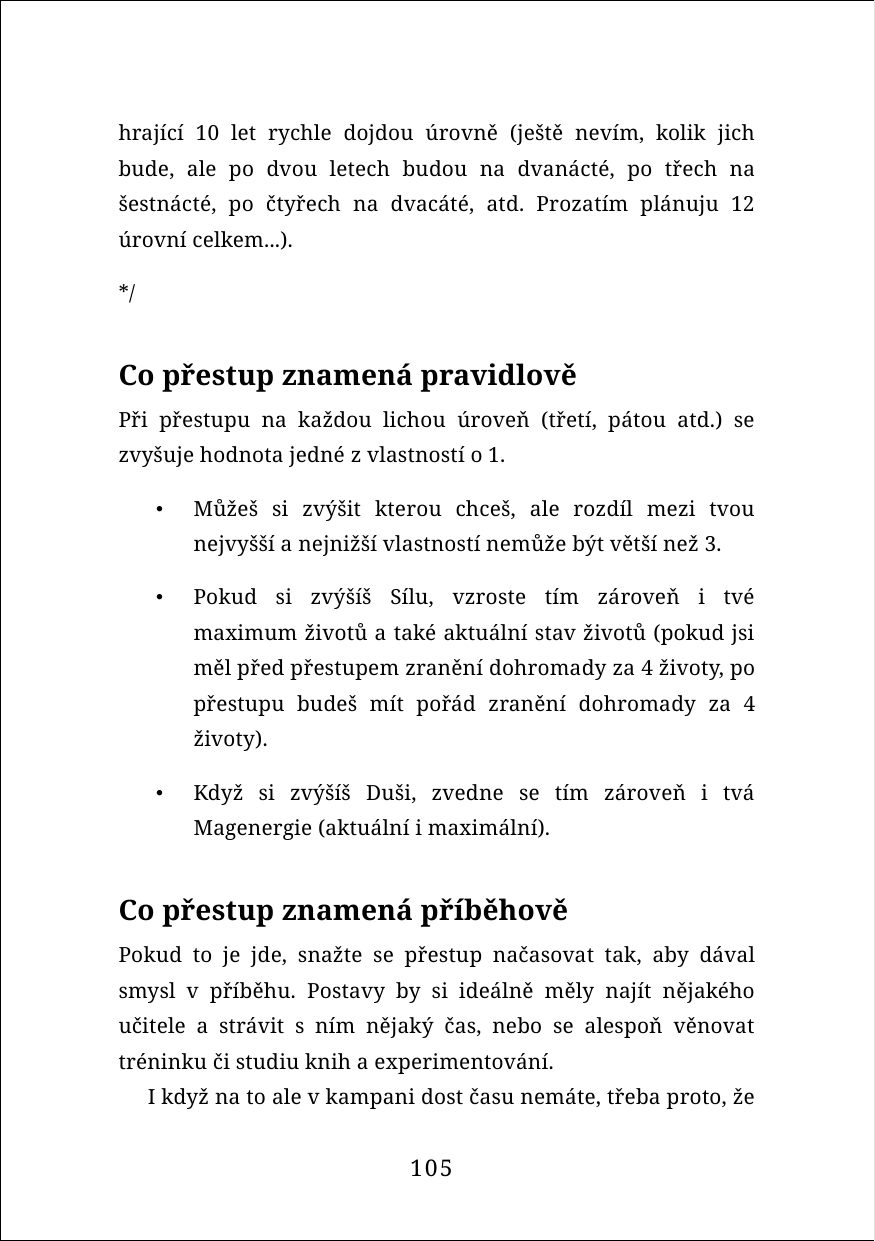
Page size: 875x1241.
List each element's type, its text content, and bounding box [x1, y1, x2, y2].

list Pokud si zvýšíš Sílu, vzroste tím zároveň i tvé maximum životů a také aktuální stav životů (pokud jsi měl před přestupem zranění dohromady za 4 životy, po přestupu budeš mít pořád zranění dohromady za 4 životy). [156, 582, 756, 753]
list Když si zvýšíš Duši, zvedne se tím zároveň i tvá Magenergie (aktuální i maximální). [156, 778, 756, 842]
text Při přestupu na každou lichou úroveň (třetí, pátou atd.) se zvyšuje hodnota jedné z vlastností o 1. [118, 405, 756, 469]
subtitle Co přestup znamená příběhově [118, 890, 756, 928]
text */ [118, 278, 756, 306]
list Můžeš si zvýšit kterou chceš, ale rozdíl mezi tvou nejvyšší a nejnižší vlastností nemůže být větší než 3. [156, 494, 756, 558]
text Pokud to je jde, snažte se přestup načasovat tak, aby dával smysl v příběhu. Postavy by si ideálně měly najít nějakého učitele a strávit s ním nějaký čas, nebo se alespoň věnovat tréninku či studiu knih a experimentování. I když na to ale v kampani dost času nemáte, třeba proto, že [118, 940, 756, 1111]
subtitle Co přestup znamená pravidlově [118, 355, 756, 393]
text hrající 10 let rychle dojdou úrovně (ještě nevím, kolik jich bude, ale po dvou letech budou na dvanácté, po třech na šestnácté, po čtyřech na dvacáté, atd. Prozatím plánuju 12 úrovní celkem...). [118, 118, 756, 253]
